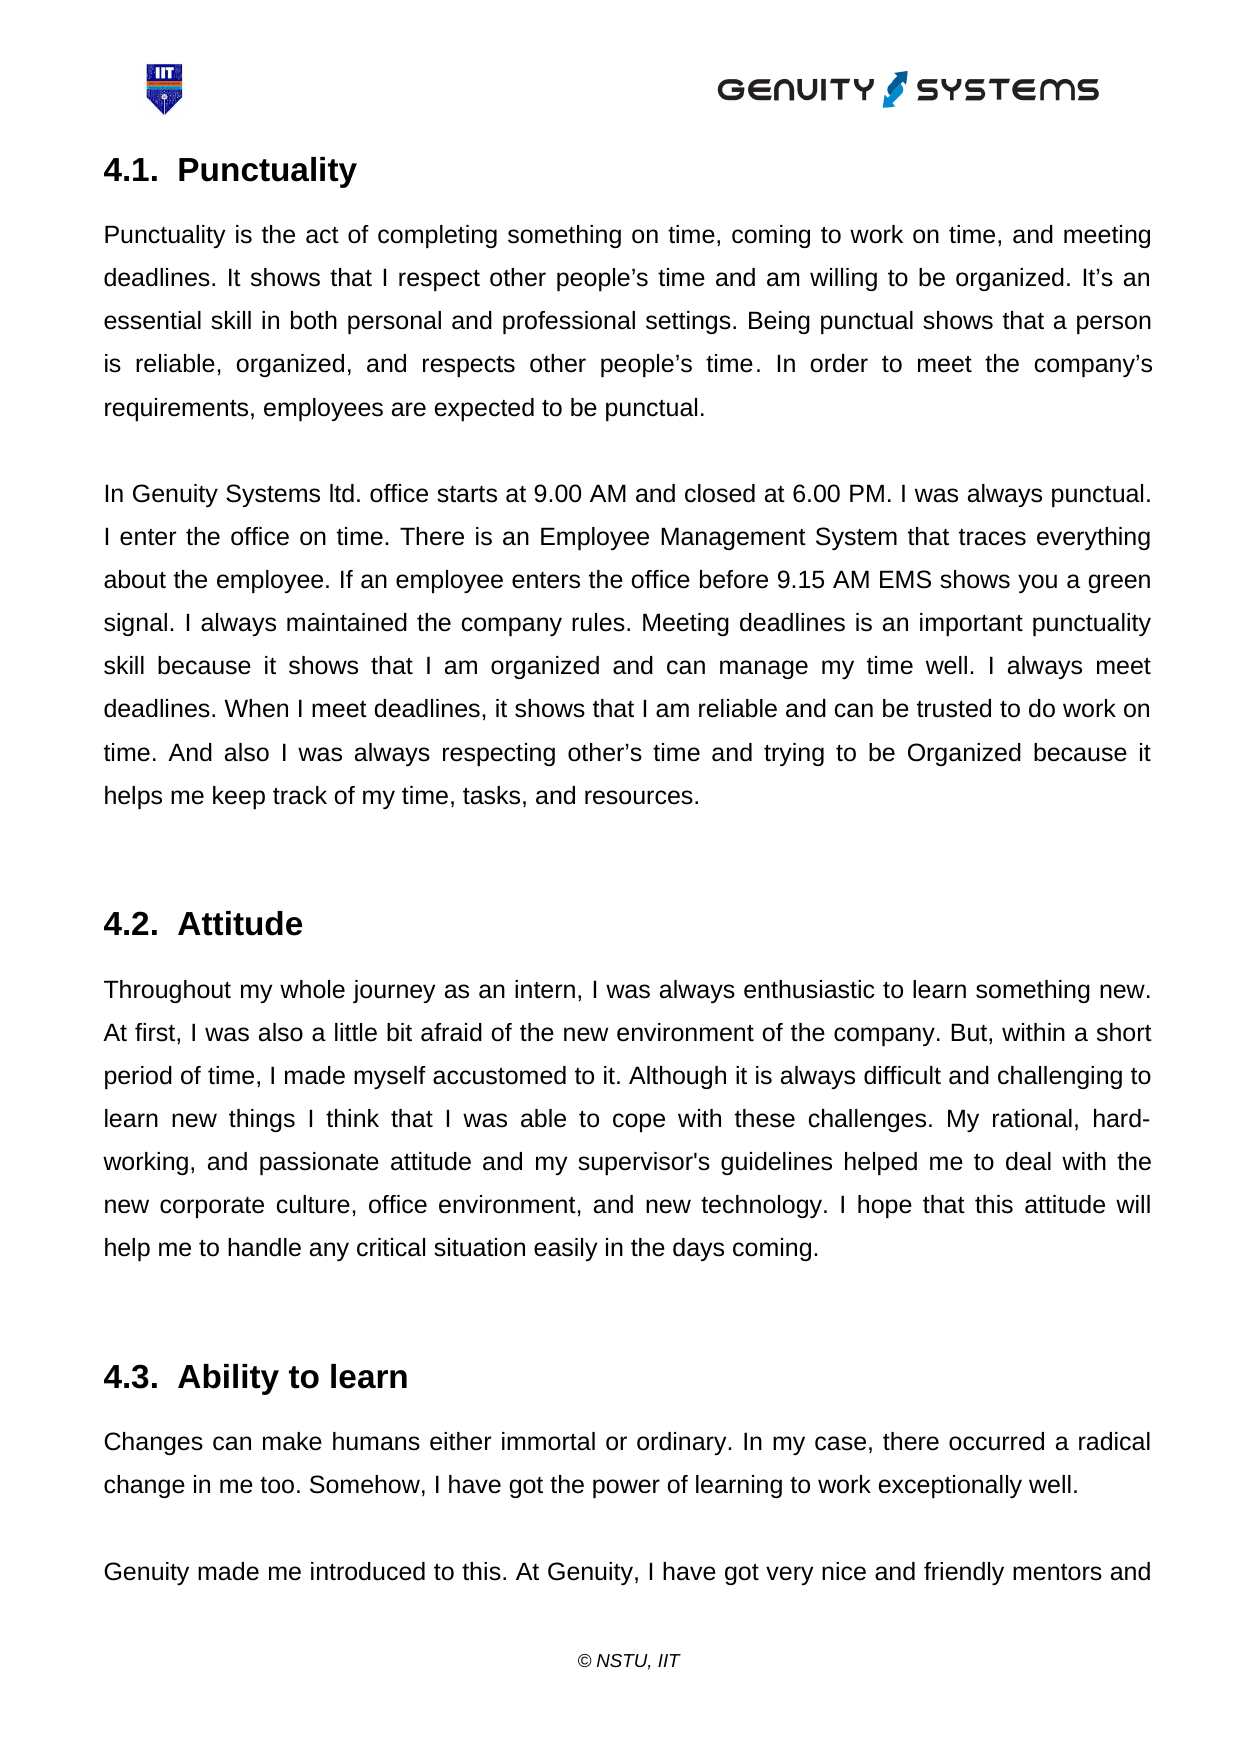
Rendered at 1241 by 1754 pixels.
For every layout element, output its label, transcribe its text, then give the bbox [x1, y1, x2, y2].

text Throughout my whole journey as an intern, I was always enthusiastic to learn something new. At first, I was also a little bit afraid of the new environment of the company. But, within a short period of time, I made myself accustomed to it. Although it is always difficult and challenging to learn new things I think that I was able to cope with these challenges. My rational, hard-working, and passionate attitude and my supervisor's guidelines helped me to deal with the new corporate culture, office environment, and new technology. I hope that this attitude will help me to handle any critical situation easily in the days coming. [103, 974, 1153, 1262]
text In Genuity Systems ltd. office starts at 9.00 AM and closed at 6.00 PM. I was always punctual. I enter the office on time. There is an Employee Management System that traces everything about the employee. If an employee enters the office before 9.15 AM EMS shows you a green signal. I always maintained the company rules. Meeting deadlines is an important punctuality skill because it shows that I am organized and can manage my time well. I always meet deadlines. When I meet deadlines, it shows that I am reliable and can be trusted to do work on time. And also I was always respecting other’s time and trying to be Organized because it helps me keep track of my time, tasks, and resources. [103, 479, 1153, 809]
subtitle 4.1. Punctuality [103, 150, 1153, 188]
text Punctuality is the act of completing something on time, coming to work on time, and meeting deadlines. It shows that I respect other people’s time and am willing to be organized. It’s an essential skill in both personal and professional settings. Being punctual shows that a person is reliable, organized, and respects other people’s time. In order to meet the company’s requirements, employees are expected to be punctual. [103, 220, 1153, 421]
subtitle 4.2. Attitude [103, 904, 1153, 943]
picture [137, 62, 192, 117]
picture [714, 70, 1101, 108]
text Changes can make humans either immortal or ordinary. In my case, there occurred a radical change in me too. Somehow, I have got the power of learning to work exceptionally well. [103, 1427, 1153, 1499]
text Genuity made me introduced to this. At Genuity, I have got very nice and friendly mentors and [103, 1557, 1153, 1585]
subtitle 4.3. Ability to learn [103, 1357, 1153, 1396]
